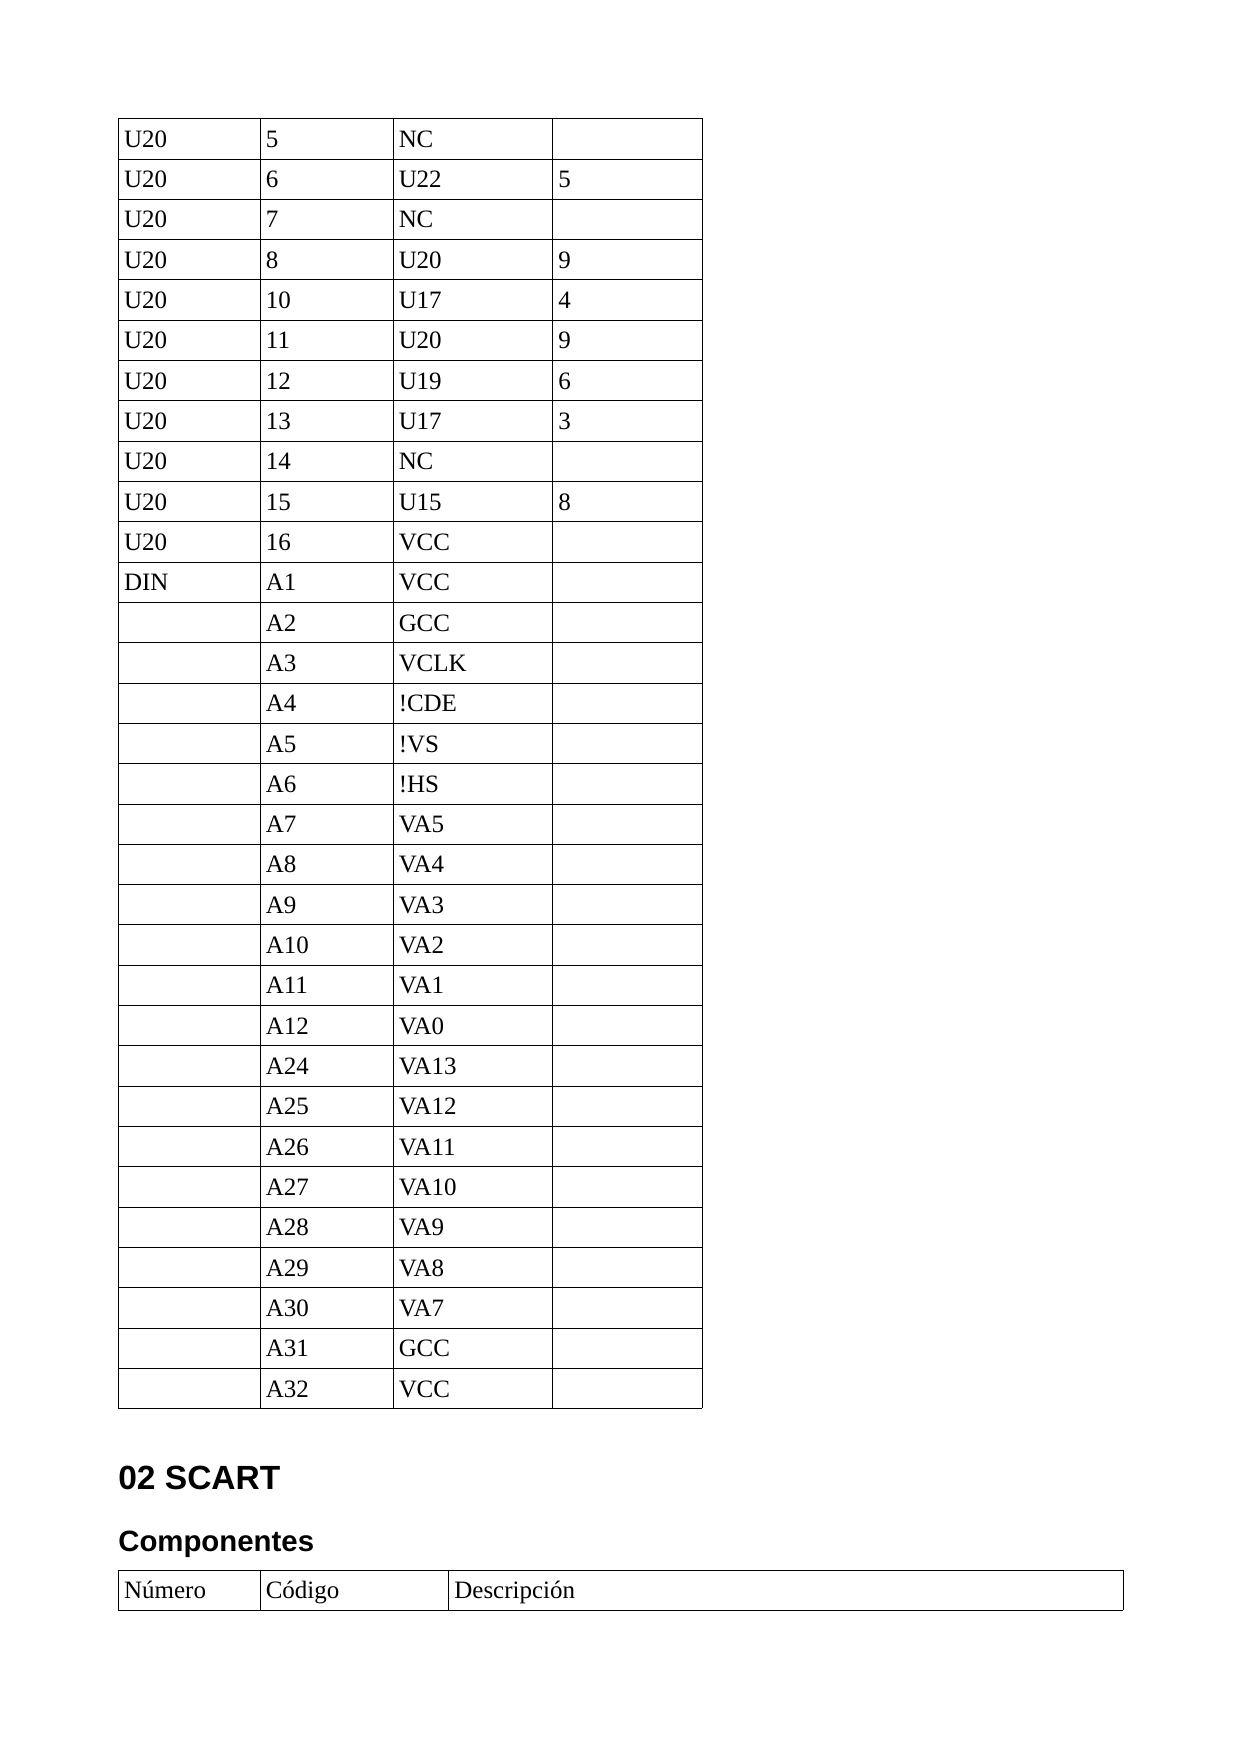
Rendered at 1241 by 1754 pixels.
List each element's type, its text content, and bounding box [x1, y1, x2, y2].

table_cell VA8 [394, 1248, 552, 1287]
table_cell [119, 764, 260, 803]
table_cell A8 [261, 845, 393, 884]
table_cell [119, 643, 260, 682]
table_cell A29 [261, 1248, 393, 1287]
table_cell [119, 1127, 260, 1166]
table_cell 5 [553, 160, 702, 199]
table_cell 15 [261, 482, 393, 521]
table_cell [119, 684, 260, 723]
table_cell [553, 925, 702, 965]
table_cell VA2 [394, 925, 552, 965]
table_cell U20 [119, 160, 260, 199]
table_cell A12 [261, 1006, 393, 1045]
table_cell U20 [119, 522, 260, 562]
table_cell VA3 [394, 885, 552, 924]
table_cell U20 [119, 321, 260, 360]
table_cell NC [394, 442, 552, 481]
table_cell [553, 845, 702, 884]
table_cell U20 [119, 482, 260, 521]
table_cell 6 [553, 361, 702, 400]
table_cell [553, 522, 702, 562]
table_cell [553, 1208, 702, 1247]
table_cell U15 [394, 482, 552, 521]
table_cell A25 [261, 1087, 393, 1126]
table_cell VCC [394, 563, 552, 602]
table_cell [553, 805, 702, 844]
table_cell A7 [261, 805, 393, 844]
table_cell 7 [261, 200, 393, 239]
table_cell [553, 200, 702, 239]
table_cell [119, 1006, 260, 1045]
table_cell VA1 [394, 966, 552, 1005]
table_cell [119, 1208, 260, 1247]
table_cell U20 [394, 240, 552, 279]
table_cell U20 [394, 321, 552, 360]
table_cell [119, 1087, 260, 1126]
table_cell [553, 1248, 702, 1287]
table_header Número [119, 1571, 260, 1610]
table_cell A10 [261, 925, 393, 965]
table_cell A26 [261, 1127, 393, 1166]
table_cell [553, 1127, 702, 1166]
table_cell 6 [261, 160, 393, 199]
table_cell A24 [261, 1046, 393, 1086]
table_cell [119, 603, 260, 642]
table_cell U20 [119, 200, 260, 239]
table_cell VA10 [394, 1167, 552, 1207]
table_cell [119, 1046, 260, 1086]
table_cell [553, 442, 702, 481]
table_cell [119, 1167, 260, 1207]
table_cell NC [394, 119, 552, 158]
table_cell [553, 1046, 702, 1086]
table_cell [119, 885, 260, 924]
table_cell VCC [394, 1369, 552, 1408]
table_cell VA5 [394, 805, 552, 844]
table_cell [553, 603, 702, 642]
table_cell U17 [394, 280, 552, 320]
table_cell U20 [119, 119, 260, 158]
table_cell U20 [119, 442, 260, 481]
table_cell [553, 563, 702, 602]
table_cell [119, 805, 260, 844]
table_cell [553, 724, 702, 763]
table_cell [119, 1288, 260, 1327]
table_cell [119, 925, 260, 965]
table_cell !VS [394, 724, 552, 763]
table_cell GCC [394, 603, 552, 642]
table_cell 11 [261, 321, 393, 360]
table_cell A1 [261, 563, 393, 602]
table_cell A2 [261, 603, 393, 642]
subtitle Componentes [118, 1523, 1122, 1557]
table_cell A31 [261, 1329, 393, 1368]
table_cell 12 [261, 361, 393, 400]
table_cell VA13 [394, 1046, 552, 1086]
table_cell VCC [394, 522, 552, 562]
table_cell A32 [261, 1369, 393, 1408]
table_cell GCC [394, 1329, 552, 1368]
table_cell [553, 684, 702, 723]
table_cell A30 [261, 1288, 393, 1327]
table_cell [119, 1329, 260, 1368]
table_cell VA4 [394, 845, 552, 884]
table_cell [119, 966, 260, 1005]
table_cell 4 [553, 280, 702, 320]
table_cell NC [394, 200, 552, 239]
table_cell A6 [261, 764, 393, 803]
table_cell 13 [261, 401, 393, 441]
table_cell A5 [261, 724, 393, 763]
table_cell [553, 966, 702, 1005]
table_cell [553, 885, 702, 924]
table_cell U20 [119, 401, 260, 441]
table_cell DIN [119, 563, 260, 602]
table_cell [553, 764, 702, 803]
table_cell 16 [261, 522, 393, 562]
table_header Descripción [449, 1571, 1123, 1610]
table_cell [553, 1006, 702, 1045]
table_cell U20 [119, 280, 260, 320]
table_cell 9 [553, 240, 702, 279]
table_cell [119, 1369, 260, 1408]
table_cell [553, 1329, 702, 1368]
table_cell VA12 [394, 1087, 552, 1126]
table_cell !HS [394, 764, 552, 803]
table_cell [553, 1087, 702, 1126]
table_cell A11 [261, 966, 393, 1005]
table_cell [119, 845, 260, 884]
table_cell 5 [261, 119, 393, 158]
table_cell A27 [261, 1167, 393, 1207]
table_cell U17 [394, 401, 552, 441]
table_cell A28 [261, 1208, 393, 1247]
table_cell 8 [261, 240, 393, 279]
table_cell U20 [119, 240, 260, 279]
table_cell [119, 1248, 260, 1287]
table_cell U20 [119, 361, 260, 400]
table_cell A9 [261, 885, 393, 924]
table_cell A4 [261, 684, 393, 723]
table_cell VA0 [394, 1006, 552, 1045]
table_cell !CDE [394, 684, 552, 723]
table_header Código [261, 1571, 448, 1610]
table_cell [553, 1369, 702, 1408]
subtitle 02 SCART [118, 1458, 1122, 1496]
table_cell U19 [394, 361, 552, 400]
table_cell VA7 [394, 1288, 552, 1327]
table_cell [119, 724, 260, 763]
table_cell VA11 [394, 1127, 552, 1166]
table_cell [553, 1288, 702, 1327]
table_cell [553, 643, 702, 682]
table_cell [553, 1167, 702, 1207]
table_cell 9 [553, 321, 702, 360]
table_cell U22 [394, 160, 552, 199]
table_cell 8 [553, 482, 702, 521]
table_cell A3 [261, 643, 393, 682]
table_cell 10 [261, 280, 393, 320]
table_cell VCLK [394, 643, 552, 682]
table_cell VA9 [394, 1208, 552, 1247]
table_cell 3 [553, 401, 702, 441]
table_cell [553, 119, 702, 158]
table_cell 14 [261, 442, 393, 481]
